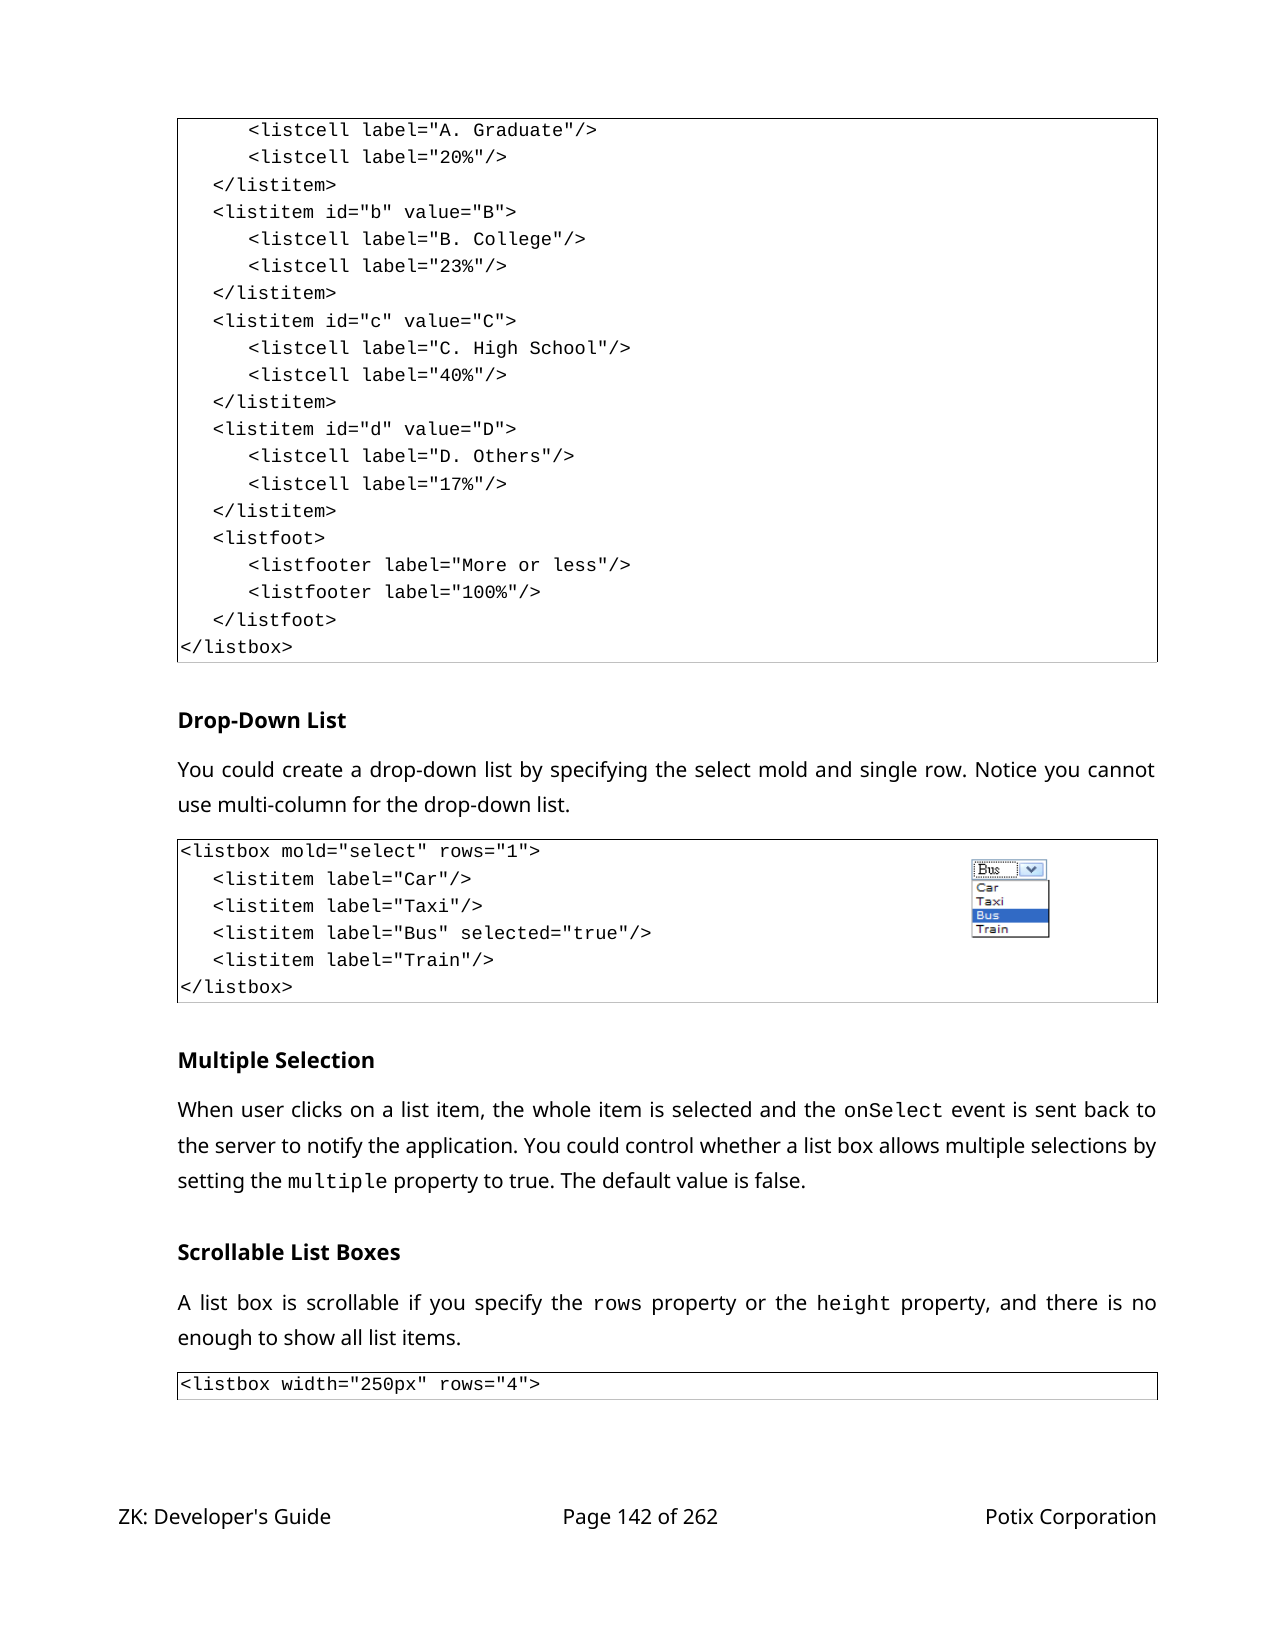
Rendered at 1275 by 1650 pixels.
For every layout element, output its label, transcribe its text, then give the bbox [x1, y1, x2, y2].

subtitle Multiple Selection [177, 1045, 1157, 1075]
text <listbox width="250px" rows="4"> [178, 1373, 1157, 1399]
text <listbox mold="select" rows="1"> [178, 840, 1157, 863]
text </listitem> [178, 499, 1157, 523]
text <listcell label="B. College"/> [178, 227, 1157, 251]
text <listitem label="Bus" selected="true"/> [178, 921, 1157, 945]
text [1053, 866, 1157, 891]
subtitle Drop-Down List [177, 704, 1157, 734]
text <listitem label="Taxi"/> [178, 893, 968, 918]
text [1053, 893, 1157, 918]
text <listcell label="23%"/> [178, 254, 1157, 278]
text </listitem> [178, 281, 1157, 306]
text <listfooter label="100%"/> [178, 580, 1157, 604]
text </listitem> [178, 390, 1157, 414]
text <listfooter label="More or less"/> [178, 553, 1157, 577]
text </listitem> [178, 172, 1157, 197]
text </listbox> [178, 635, 1157, 662]
text <listfoot> [178, 526, 1157, 550]
text <listcell label="40%"/> [178, 363, 1157, 387]
text <listitem id="b" value="B"> [178, 200, 1157, 224]
text </listfoot> [178, 607, 1157, 632]
text <listcell label="D. Others"/> [178, 444, 1157, 469]
text <listcell label="20%"/> [178, 145, 1157, 169]
subtitle Scrollable List Boxes [177, 1237, 1157, 1267]
text You could create a drop-down list by specifying the select mold and single row. Notice you cannot use multi-column for the drop-down list. [177, 755, 1157, 818]
text A list box is scrollable if you specify the rows property or the height property, and there is no enough to show all list items. [177, 1288, 1157, 1352]
text <listcell label="A. Graduate"/> [178, 119, 1157, 142]
text When user clicks on a list item, the whole item is selected and the onSelect event is sent back to the server to notify the application. You could control whether a list box allows multiple selections by setting the multiple property to true. The default value is false. [177, 1096, 1157, 1195]
text <listitem id="c" value="C"> [178, 308, 1157, 333]
text <listitem label="Train"/> [178, 948, 1157, 972]
picture [968, 857, 1053, 940]
text </listbox> [178, 975, 1157, 1002]
text <listitem id="d" value="D"> [178, 417, 1157, 441]
text <listitem label="Car"/> [178, 866, 968, 891]
text <listcell label="17%"/> [178, 472, 1157, 496]
text <listcell label="C. High School"/> [178, 336, 1157, 360]
